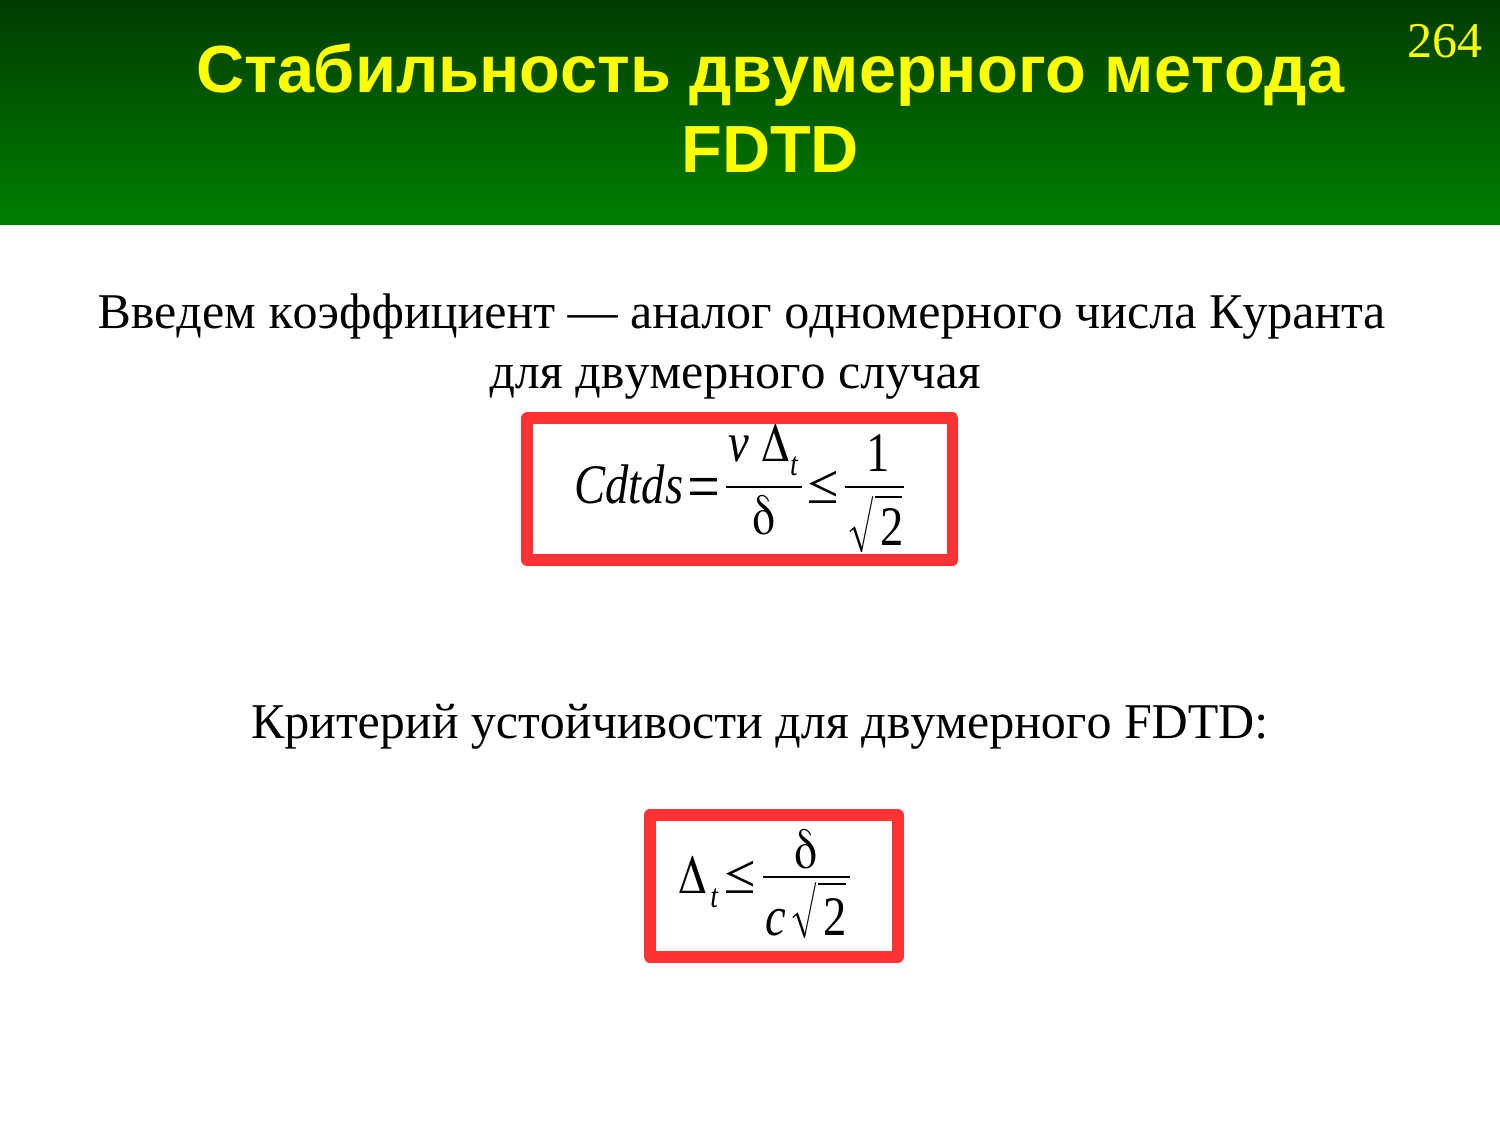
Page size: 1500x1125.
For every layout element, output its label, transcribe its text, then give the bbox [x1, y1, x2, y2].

chart [666, 826, 863, 948]
chart [562, 424, 919, 554]
title Стабильность двумерного метода FDTD [100, 7, 1441, 204]
text_box Введем коэффициент — аналог одномерного числа Куранта для двумерного случая [82, 271, 1401, 407]
text_box Критерий устойчивости для двумерного FDTD: [236, 681, 1284, 756]
